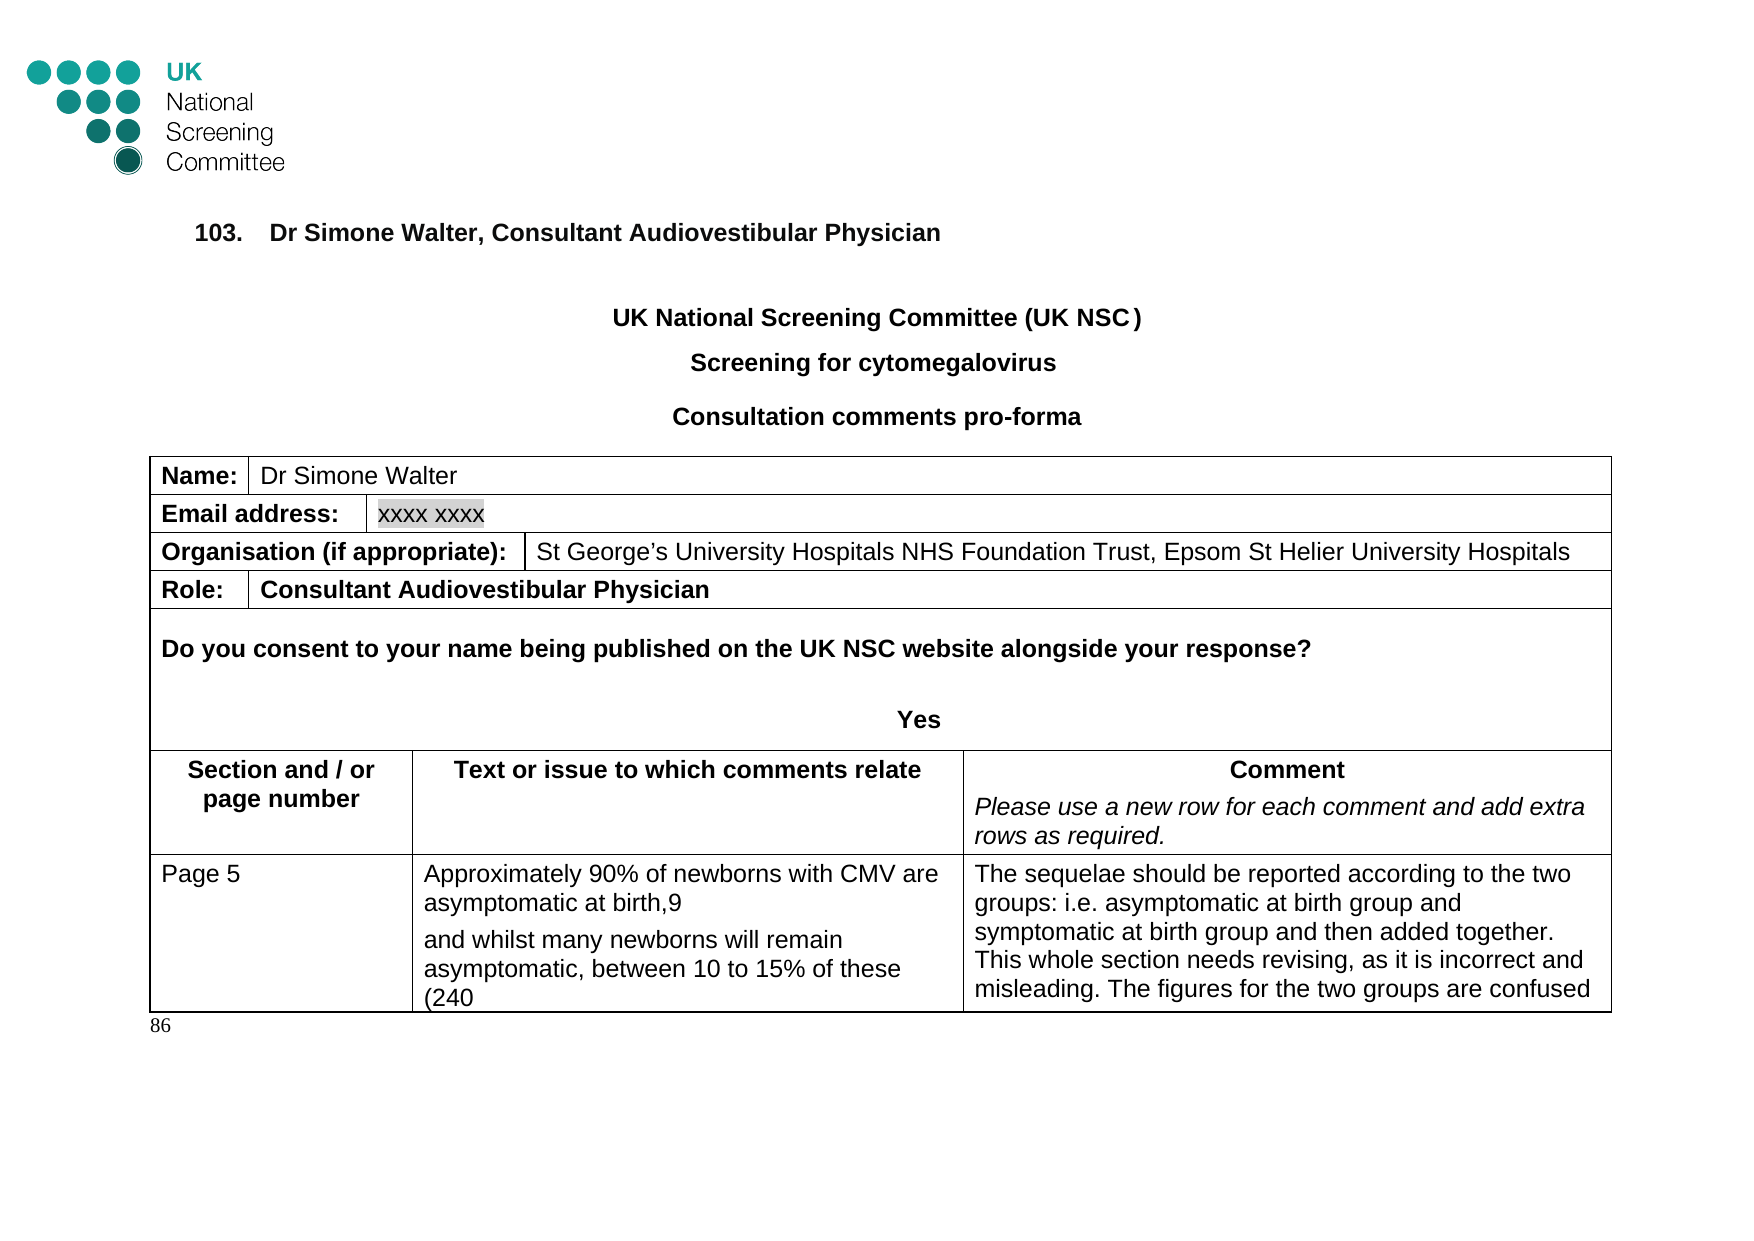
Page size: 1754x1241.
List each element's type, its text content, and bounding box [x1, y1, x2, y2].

list Dr Simone Walter, Consultant Audiovestibular Physician [194, 207, 1604, 247]
table_cell Comment Please use a new row for each comment and add extra rows as required. [964, 751, 1611, 854]
table_cell Do you consent to your name being published on the UK NSC website alongside your response? Yes [151, 609, 1611, 750]
table_cell xxxx xxxx [367, 495, 1611, 532]
table_cell Page 5 [151, 855, 412, 1011]
table_header Dr Simone Walter [249, 457, 1611, 494]
table_header Name: [151, 457, 248, 494]
table_cell Email address: [151, 495, 366, 532]
table_cell The sequelae should be reported according to the two groups: i.e. asymptomatic at birth group and symptomatic at birth group and then added together. This whole section needs revising, as it is incorrect and misleading. The figures for the two groups are confused [964, 855, 1611, 1011]
subtitle UK National Screening Committee (UK N S C ) [150, 303, 1604, 332]
table_cell St George’s University Hospitals NHS Foundation Trust, Epsom St Helier University Hospitals [526, 533, 1611, 570]
text Screening for cytomegalovirus [150, 348, 1604, 377]
table_cell Role: [151, 571, 248, 608]
table_cell Approximately 90% of newborns with CMV are asymptomatic at birth,9 and whilst many newborns will remain asymptomatic, between 10 to 15% of these (240 [413, 855, 963, 1011]
table_cell Section and / or page number [151, 751, 412, 854]
table_cell Organisation (if appropriate): [151, 533, 524, 570]
table_cell Consultant Audiovestibular Physician [249, 571, 1611, 608]
text Consultation comments pro-forma [150, 402, 1604, 431]
table_cell Text or issue to which comments relate [413, 751, 963, 854]
